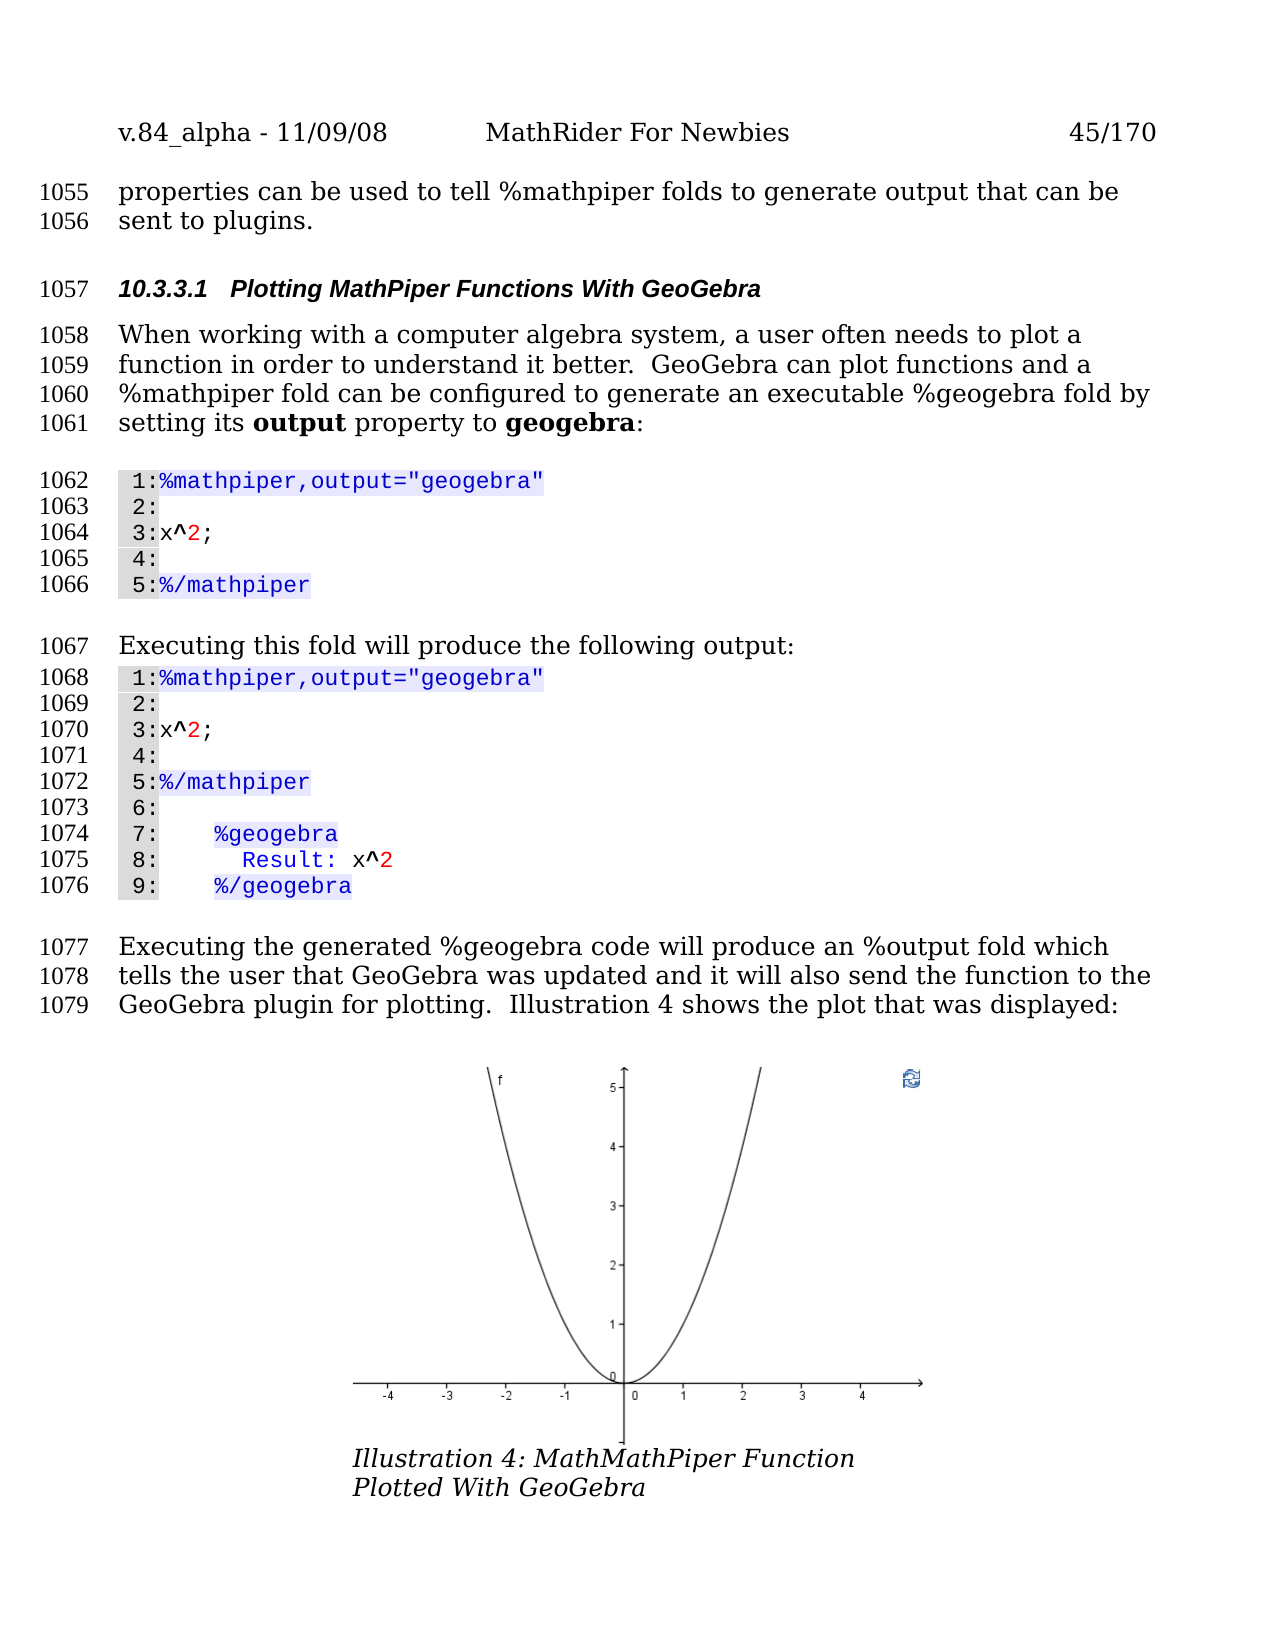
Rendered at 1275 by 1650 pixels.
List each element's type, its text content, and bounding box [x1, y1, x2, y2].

subtitle Plotting MathPiper Functions With GeoGebra [118, 274, 1157, 303]
text 4: [118, 547, 1157, 573]
text 2: [118, 692, 1157, 718]
picture [352, 1067, 923, 1445]
text When working with a computer algebra system, a user often needs to plot a function in order to understand it better. GeoGebra can plot functions and a %mathpiper fold can be configured to generate an executable %geogebra fold by setting its output property to geogebra: [118, 321, 1157, 438]
text Illustration 4: MathMathPiper Function Plotted With GeoGebra [353, 1445, 922, 1502]
text Executing the generated %geogebra code will produce an %output fold which tells the user that GeoGebra was updated and it will also send the function to the GeoGebra plugin for plotting. Illustration 4 shows the plot that was displayed: [118, 932, 1157, 1019]
text 3:x^2; [118, 718, 1157, 744]
text 5:%/mathpiper [118, 770, 1157, 796]
text 4: [118, 744, 1157, 770]
text 6: [118, 796, 1157, 822]
text 2: [118, 496, 1157, 521]
text 5:%/mathpiper [118, 573, 1157, 599]
text 1:%mathpiper,output="geogebra" [118, 666, 1157, 692]
text properties can be used to tell %mathpiper folds to generate output that can be sent to plugins. [118, 177, 1157, 235]
text 7: %geogebra [118, 822, 1157, 848]
text Executing this fold will produce the following output: [118, 631, 1157, 660]
text 8: Result: x^2 [118, 848, 1157, 874]
text 1:%mathpiper,output="geogebra" [118, 469, 1157, 496]
text 3:x^2; [118, 521, 1157, 547]
text 9: %/geogebra [118, 874, 1157, 900]
